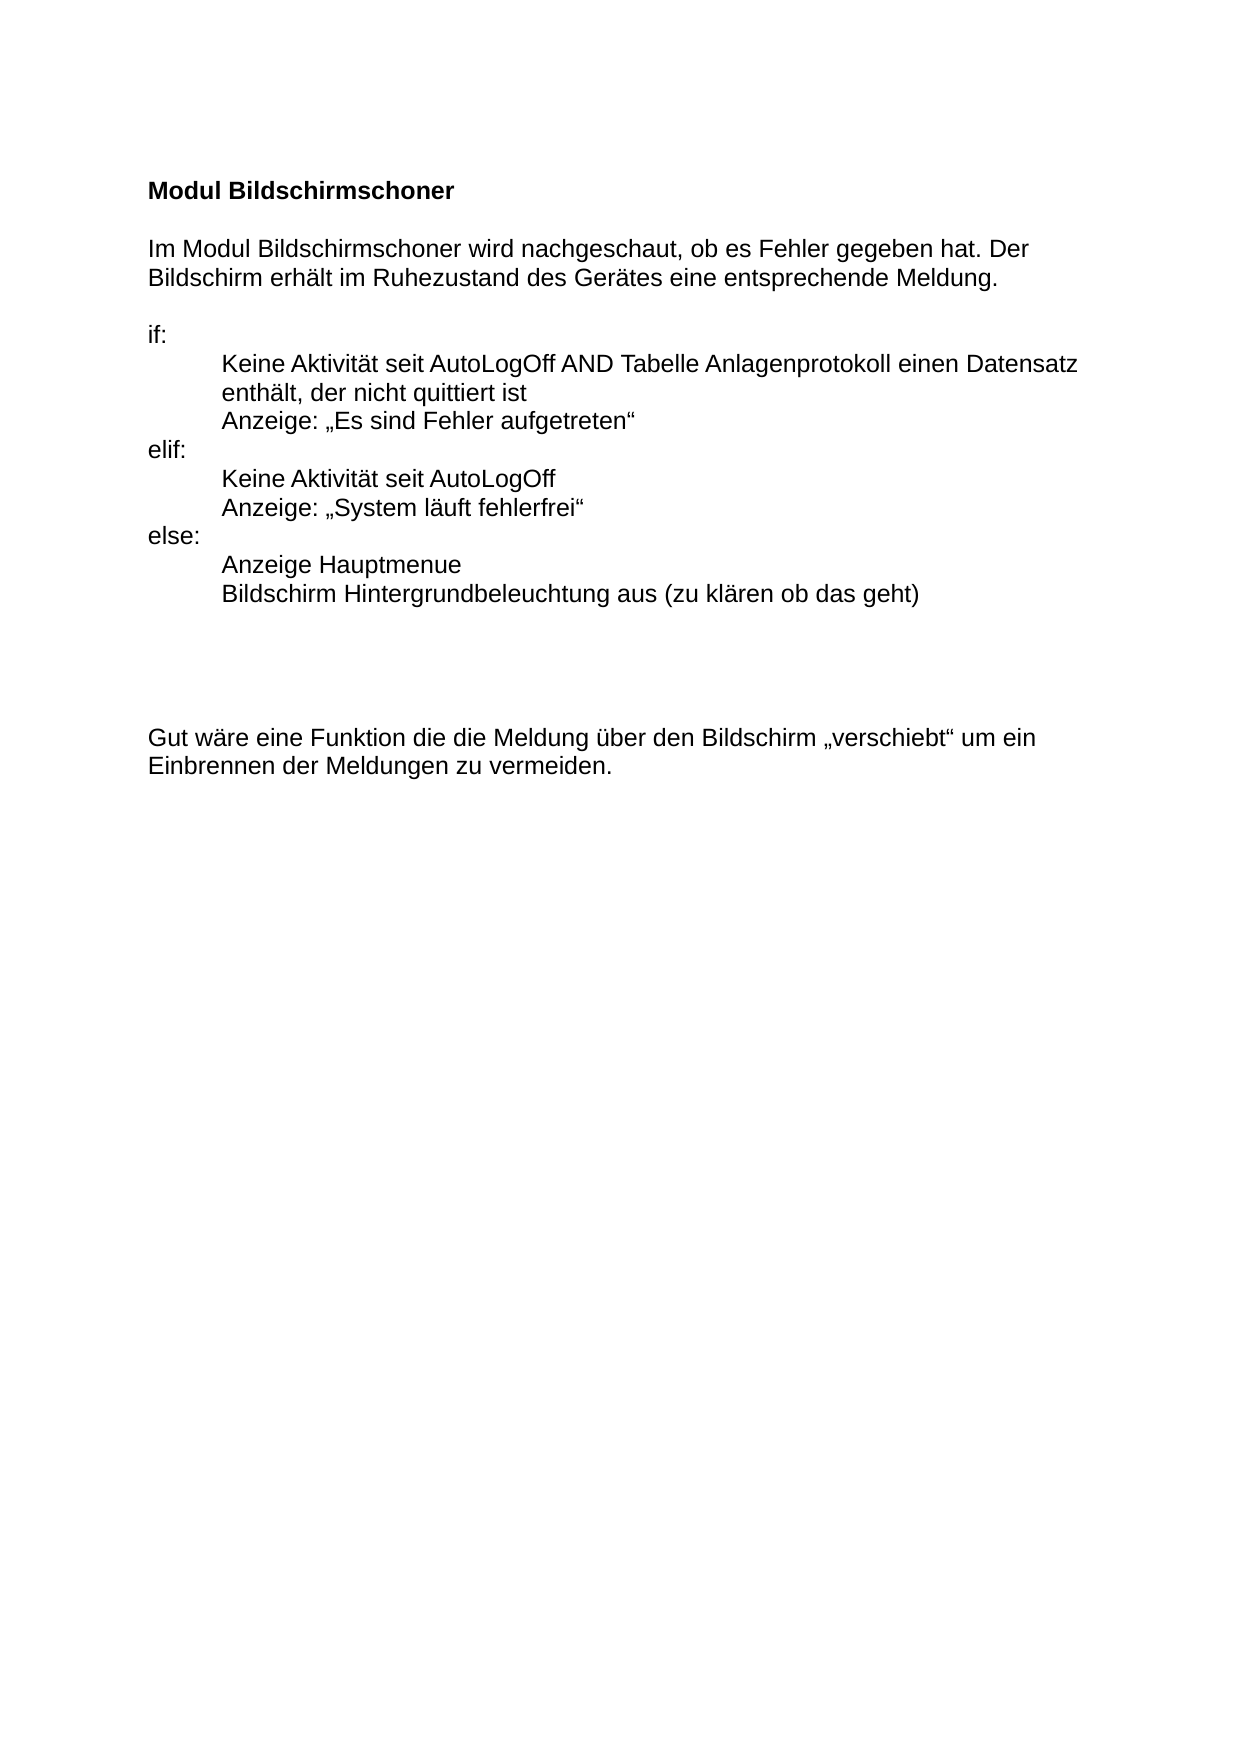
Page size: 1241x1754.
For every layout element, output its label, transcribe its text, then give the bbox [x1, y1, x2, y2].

text Modul Bildschirmschoner [148, 176, 1093, 205]
text else: [148, 521, 1093, 550]
text Gut wäre eine Funktion die die Meldung über den Bildschirm „verschiebt“ um ein Einbrennen der Meldungen zu vermeiden. [148, 723, 1093, 780]
text Anzeige: „System läuft fehlerfrei“ [148, 493, 1093, 521]
text Keine Aktivität seit AutoLogOff AND Tabelle Anlagenprotokoll einen Datensatz enthält, der nicht quittiert ist [148, 349, 1093, 406]
text Anzeige: „Es sind Fehler aufgetreten“ [148, 406, 1093, 435]
text if: [148, 320, 1093, 349]
text Anzeige Hauptmenue [148, 550, 1093, 579]
text Keine Aktivität seit AutoLogOff [148, 464, 1093, 493]
text Im Modul Bildschirmschoner wird nachgeschaut, ob es Fehler gegeben hat. Der Bildschirm erhält im Ruhezustand des Gerätes eine entsprechende Meldung. [148, 234, 1093, 291]
text elif: [148, 435, 1093, 464]
text Bildschirm Hintergrundbeleuchtung aus (zu klären ob das geht) [148, 579, 1093, 608]
